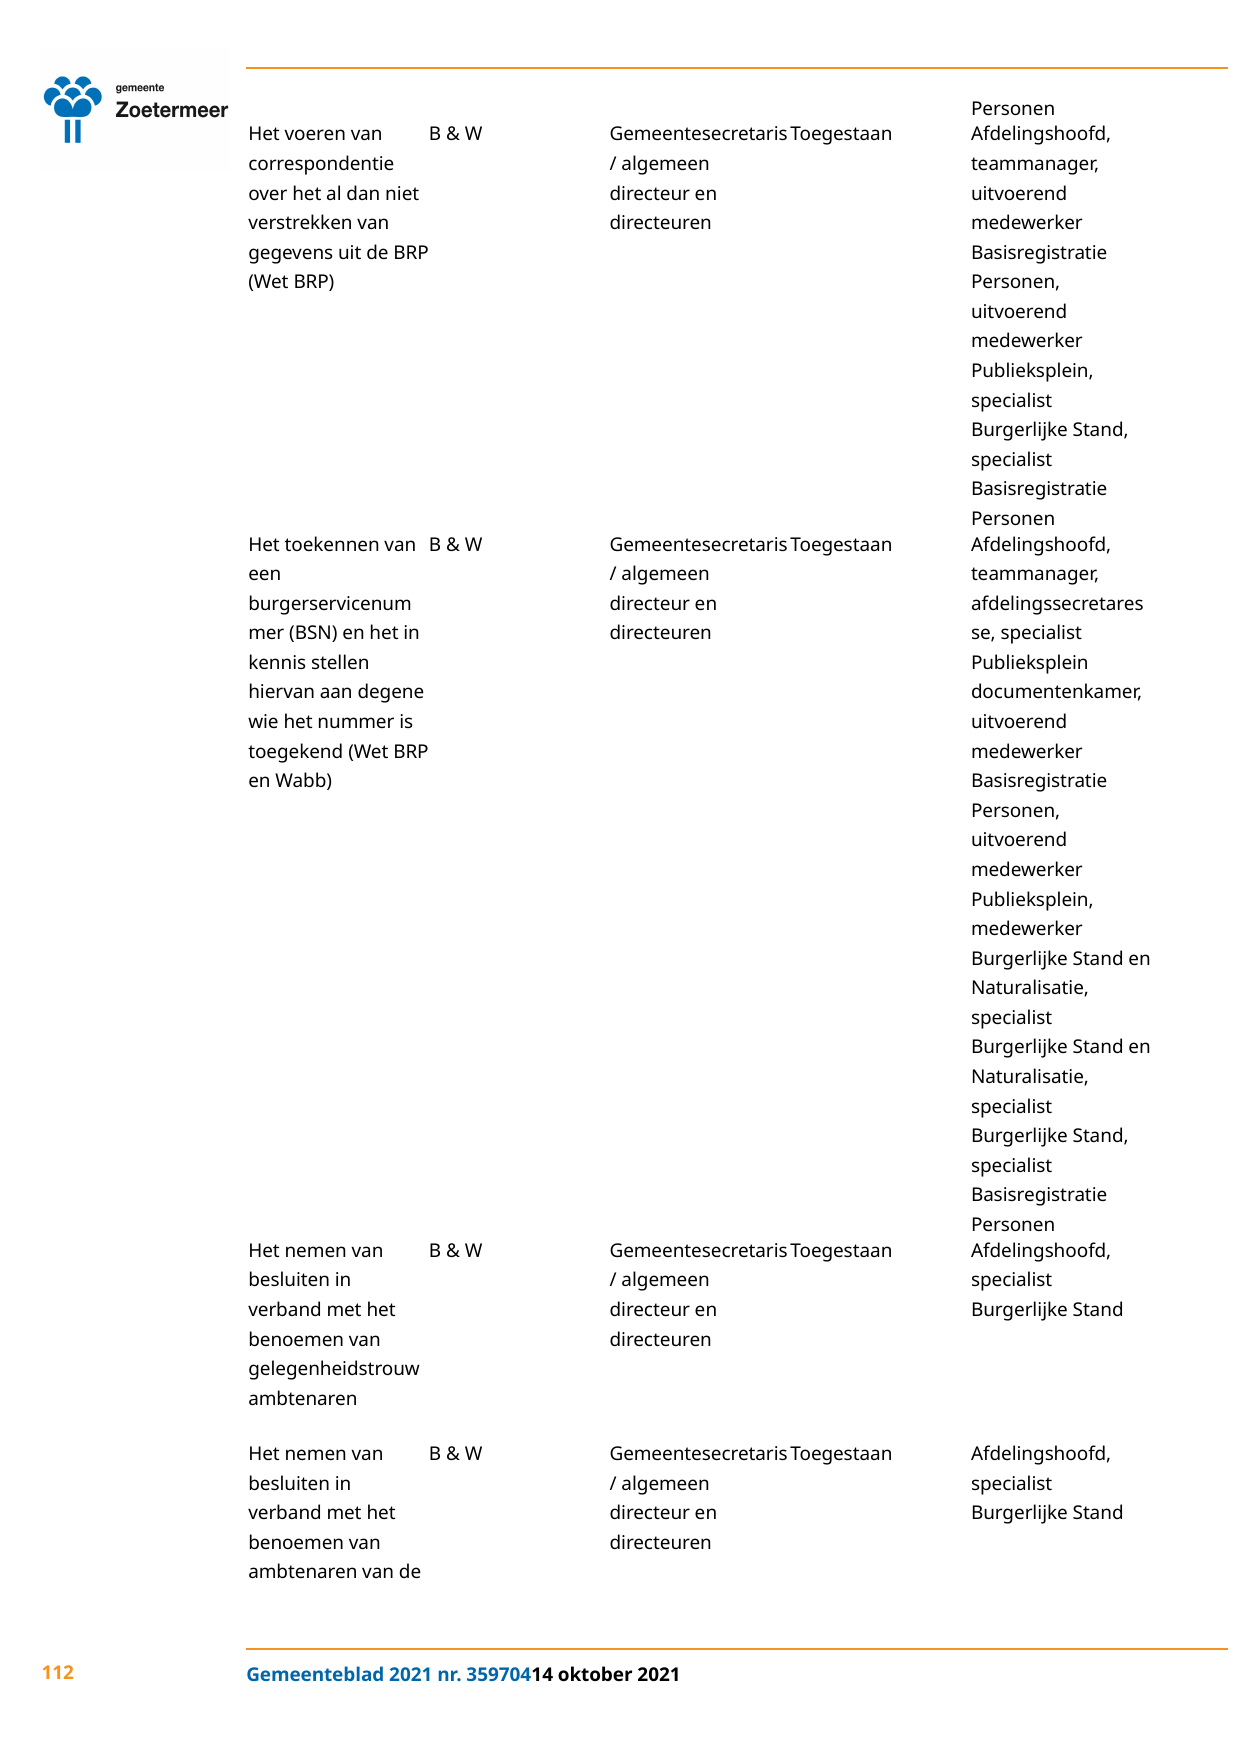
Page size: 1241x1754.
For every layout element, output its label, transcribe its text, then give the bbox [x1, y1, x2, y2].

table_cell Gemeentesecretaris/ algemeen directeur en directeuren [609, 1440, 790, 1584]
table_cell Gemeentesecretaris/ algemeen directeur en directeuren [609, 121, 790, 531]
table_cell B & W [429, 1440, 609, 1584]
table_cell Afdelingshoofd, teammanager, afdelingssecretaresse, specialist Publieksplein documentenkamer, uitvoerend medewerker Basisregistratie Personen, uitvoerend medewerker Publieksplein, medewerker Burgerlijke Stand en Naturalisatie, specialist Burgerlijke Stand en Naturalisatie, specialist Burgerlijke Stand, specialist Basisregistratie Personen [971, 531, 1152, 1237]
table_cell Personen [971, 95, 1152, 121]
table_cell [429, 95, 609, 121]
table_cell Gemeentesecretaris/ algemeen directeur en directeuren [609, 1237, 790, 1440]
table_cell Afdelingshoofd, specialist Burgerlijke Stand [971, 1440, 1152, 1584]
table_cell Toegestaan [790, 531, 971, 1237]
table_cell [790, 95, 971, 121]
table_cell [609, 95, 790, 121]
table_cell [248, 95, 429, 121]
table_cell Het nemen van besluiten in verband met het benoemen van ambtenaren van de [248, 1440, 429, 1584]
table_cell Toegestaan [790, 121, 971, 531]
table_cell Het voeren van correspondentie over het al dan niet verstrekken van gegevens uit de BRP (Wet BRP) [248, 121, 429, 531]
table_cell Afdelingshoofd, teammanager, uitvoerend medewerker Basisregistratie Personen, uitvoerend medewerker Publieksplein, specialist Burgerlijke Stand, specialist Basisregistratie Personen [971, 121, 1152, 531]
table_cell Het nemen van besluiten in verband met het benoemen van gelegenheidstrouwambtenaren [248, 1237, 429, 1440]
table_cell Toegestaan [790, 1237, 971, 1440]
table_cell Afdelingshoofd, specialist Burgerlijke Stand [971, 1237, 1152, 1440]
table_cell Het toekennen van een burgerservicenummer (BSN) en het in kennis stellen hiervan aan degene wie het nummer is toegekend (Wet BRP en Wabb) [248, 531, 429, 1237]
table_cell Toegestaan [790, 1440, 971, 1584]
table_cell B & W [429, 121, 609, 531]
table_cell B & W [429, 1237, 609, 1440]
table_cell Gemeentesecretaris/ algemeen directeur en directeuren [609, 531, 790, 1237]
picture [41, 47, 231, 172]
table_cell B & W [429, 531, 609, 1237]
